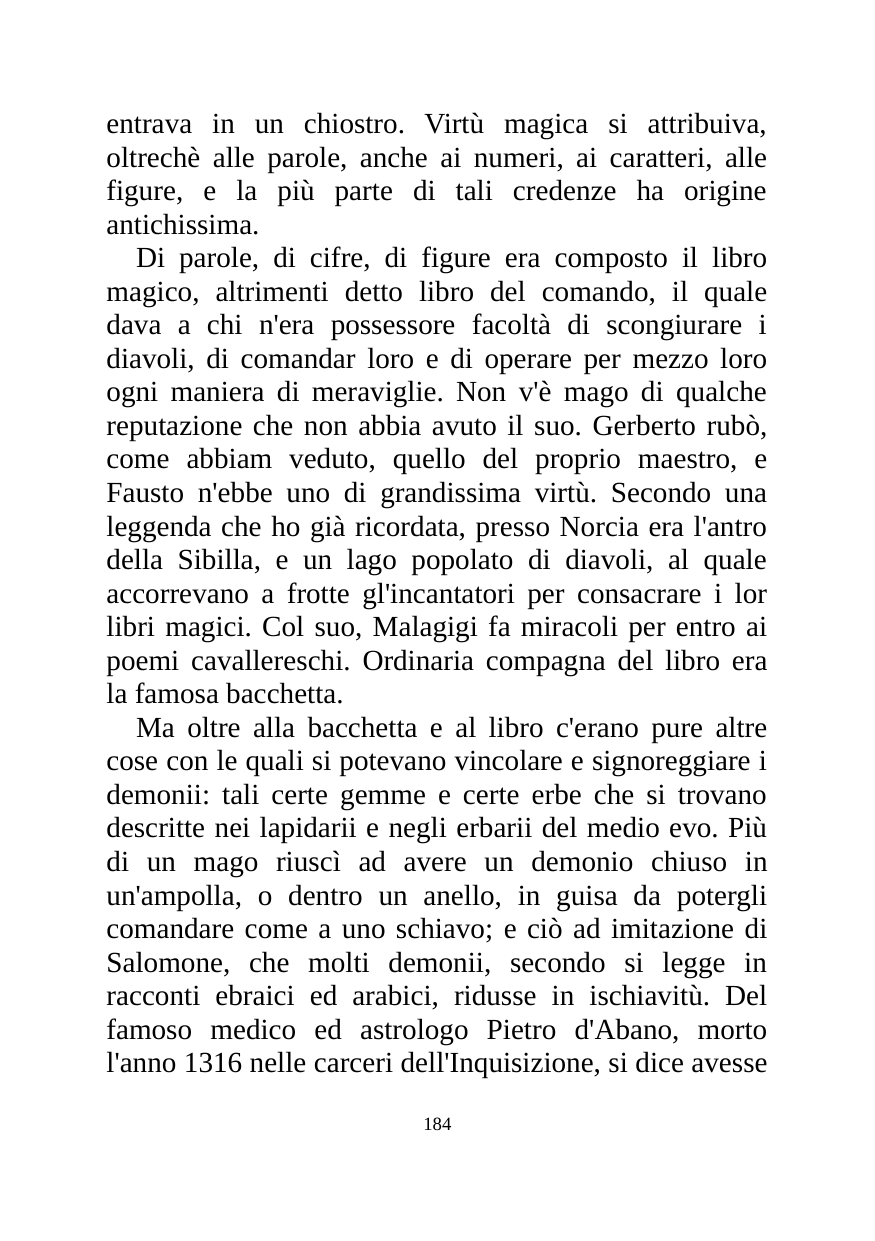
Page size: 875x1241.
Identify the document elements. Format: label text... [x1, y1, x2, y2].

text Ma oltre alla bacchetta e al libro c'erano pure altre cose con le quali si potevano vincolare e signoreggiare i demonii: tali certe gemme e certe erbe che si trovano descritte nei lapidarii e negli erbarii del medio evo. Più di un mago riuscì ad avere un demonio chiuso in un'ampolla, o dentro un anello, in guisa da potergli comandare come a uno schiavo; e ciò ad imitazione di Salomone, che molti demonii, secondo si legge in racconti ebraici ed arabici, ridusse in ischiavitù. Del famoso medico ed astrologo Pietro d'Abano, morto l'anno 1316 nelle carceri dell'Inquisizione, si dice avesse [106, 710, 768, 1079]
text Di parole, di cifre, di figure era composto il libro magico, altrimenti detto libro del comando, il quale dava a chi n'era possessore facoltà di scongiurare i diavoli, di comandar loro e di operare per mezzo loro ogni maniera di meraviglie. Non v'è mago di qualche reputazione che non abbia avuto il suo. Gerberto rubò, come abbiam veduto, quello del proprio maestro, e Fausto n'ebbe uno di grandissima virtù. Secondo una leggenda che ho già ricordata, presso Norcia era l'antro della Sibilla, e un lago popolato di diavoli, al quale accorrevano a frotte gl'incantatori per consacrare i lor libri magici. Col suo, Malagigi fa miracoli per entro ai poemi cavallereschi. Ordinaria compagna del libro era la famosa bacchetta. [106, 240, 768, 710]
text entrava in un chiostro. Virtù magica si attribuiva, oltrechè alle parole, anche ai numeri, ai caratteri, alle figure, e la più parte di tali credenze ha origine antichissima. [106, 106, 768, 240]
